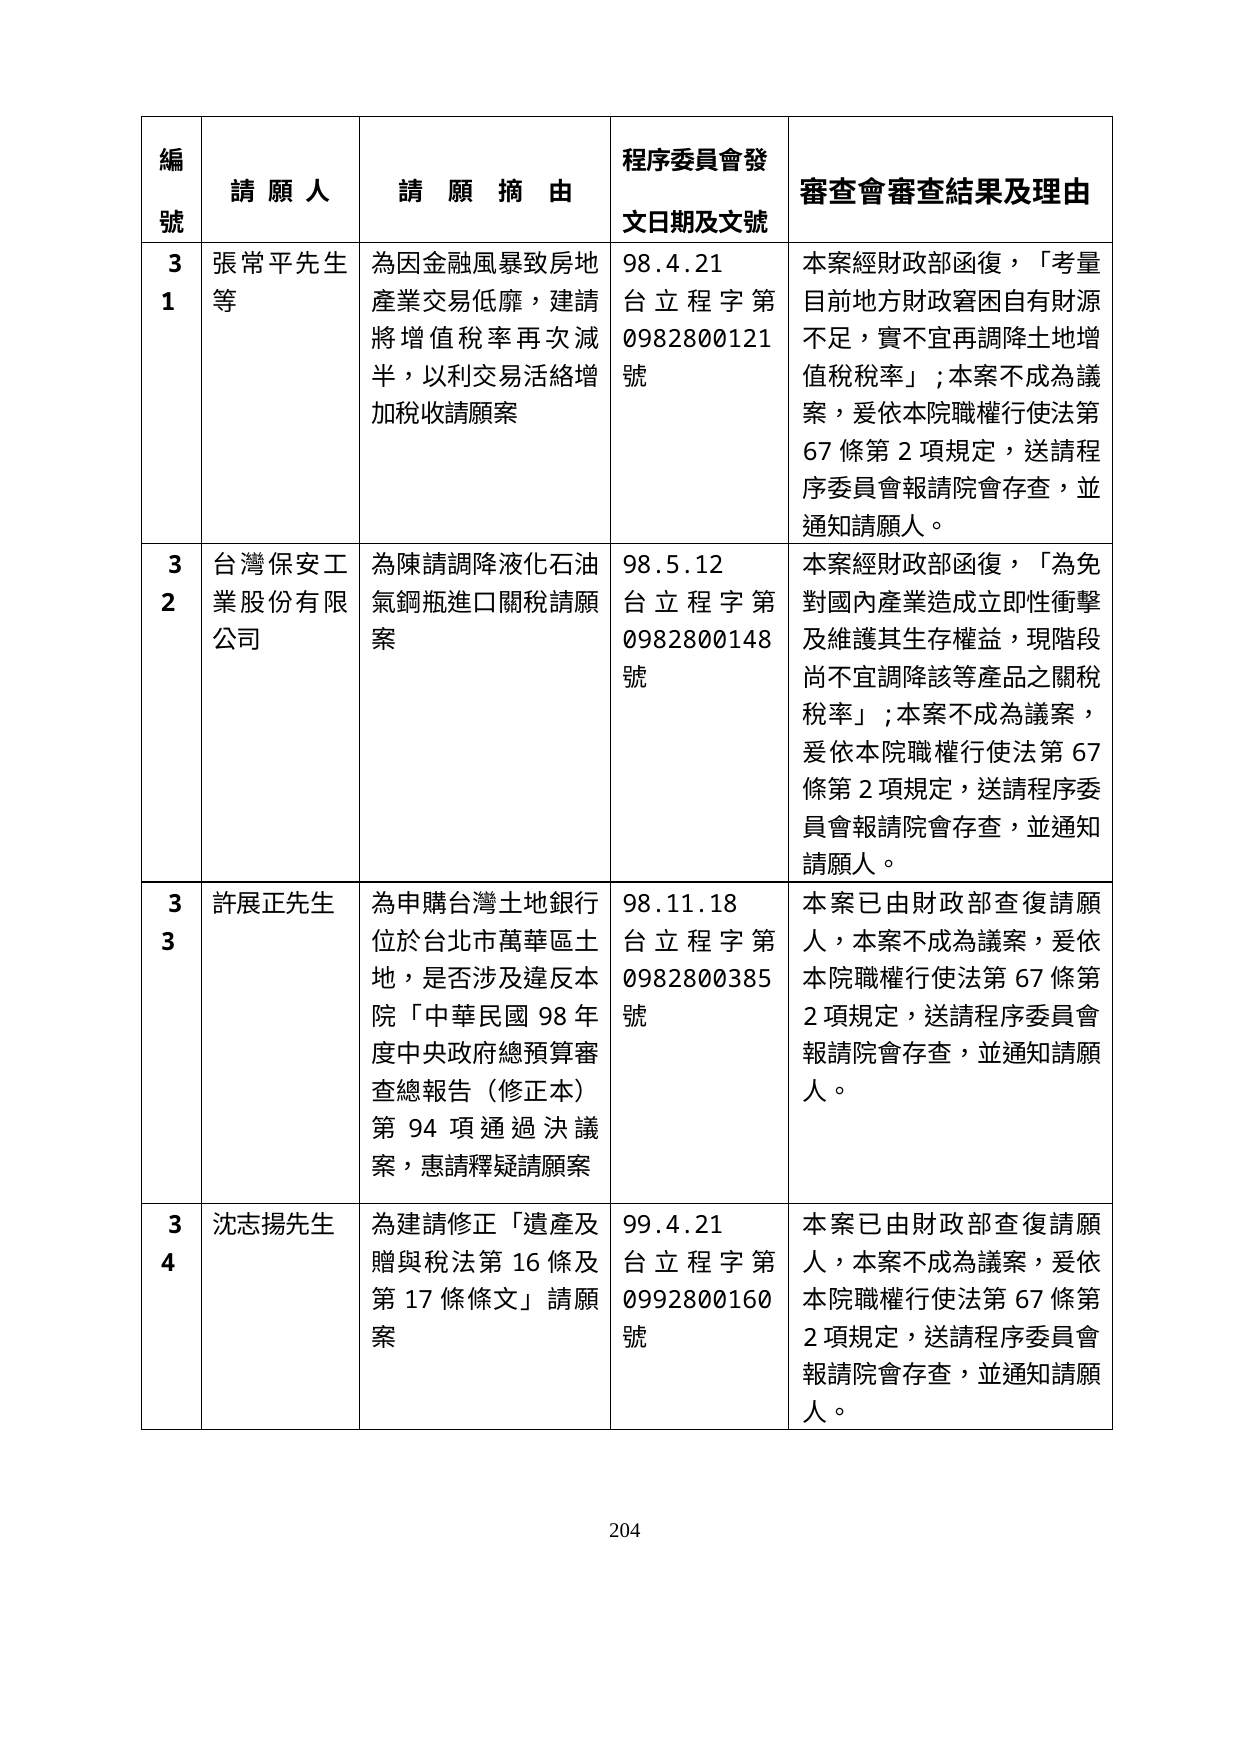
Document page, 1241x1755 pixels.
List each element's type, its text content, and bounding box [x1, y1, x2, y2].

table_cell 98.11.18 台立程字第0982800385號 [611, 883, 788, 1202]
table_cell 本案經財政部函復，「為免對國內產業造成立即性衝擊及維護其生存權益，現階段尚不宜調降該等產品之關稅稅率」;本案不成為議案，爰依本院職權行使法第67條第2項規定，送請程序委員會報請院會存查，並通知請願人。 [789, 544, 1112, 881]
table_cell 為建請修正「遺產及贈與稅法第16條及第17條條文」請願案 [360, 1204, 610, 1428]
table_cell [142, 243, 201, 543]
table_header 請 願 摘 由 [360, 117, 610, 242]
table_cell [142, 883, 201, 1202]
table_cell 本案經財政部函復，「考量目前地方財政窘困自有財源不足，實不宜再調降土地增值稅稅率」;本案不成為議案，爰依本院職權行使法第67條第2項規定，送請程序委員會報請院會存查，並通知請願人。 [789, 243, 1112, 543]
table_cell 98.5.12 台立程字第0982800148號 [611, 544, 788, 881]
table_cell [142, 544, 201, 881]
table_header 審查會審查結果及理由 [789, 117, 1112, 242]
table_header 編號 [142, 117, 201, 242]
table_cell 為申購台灣土地銀行位於台北市萬華區土地，是否涉及違反本院「中華民國98年度中央政府總預算審查總報告（修正本）第94項通過決議案，惠請釋疑請願案 [360, 883, 610, 1202]
table_cell [142, 1204, 201, 1428]
table_header 程序委員會發文日期及文號 [611, 117, 788, 242]
table_cell 張常平先生等 [202, 243, 359, 543]
table_cell 台灣保安工業股份有限公司 [202, 544, 359, 881]
table_cell 許展正先生 [202, 883, 359, 1202]
table_cell 為因金融風暴致房地產業交易低靡，建請將增值稅率再次減半，以利交易活絡增加稅收請願案 [360, 243, 610, 543]
table_header 請 願 人 [202, 117, 359, 242]
table_cell 為陳請調降液化石油氣鋼瓶進口關稅請願案 [360, 544, 610, 881]
table_cell 沈志揚先生 [202, 1204, 359, 1428]
table_cell 99.4.21 台立程字第0992800160號 [611, 1204, 788, 1428]
table_cell 98.4.21 台立程字第0982800121號 [611, 243, 788, 543]
table_cell 本案已由財政部查復請願人，本案不成為議案，爰依本院職權行使法第67條第2項規定，送請程序委員會報請院會存查，並通知請願人。 [789, 883, 1112, 1202]
table_cell 本案已由財政部查復請願人，本案不成為議案，爰依本院職權行使法第67條第2項規定，送請程序委員會報請院會存查，並通知請願人。 [789, 1204, 1112, 1428]
